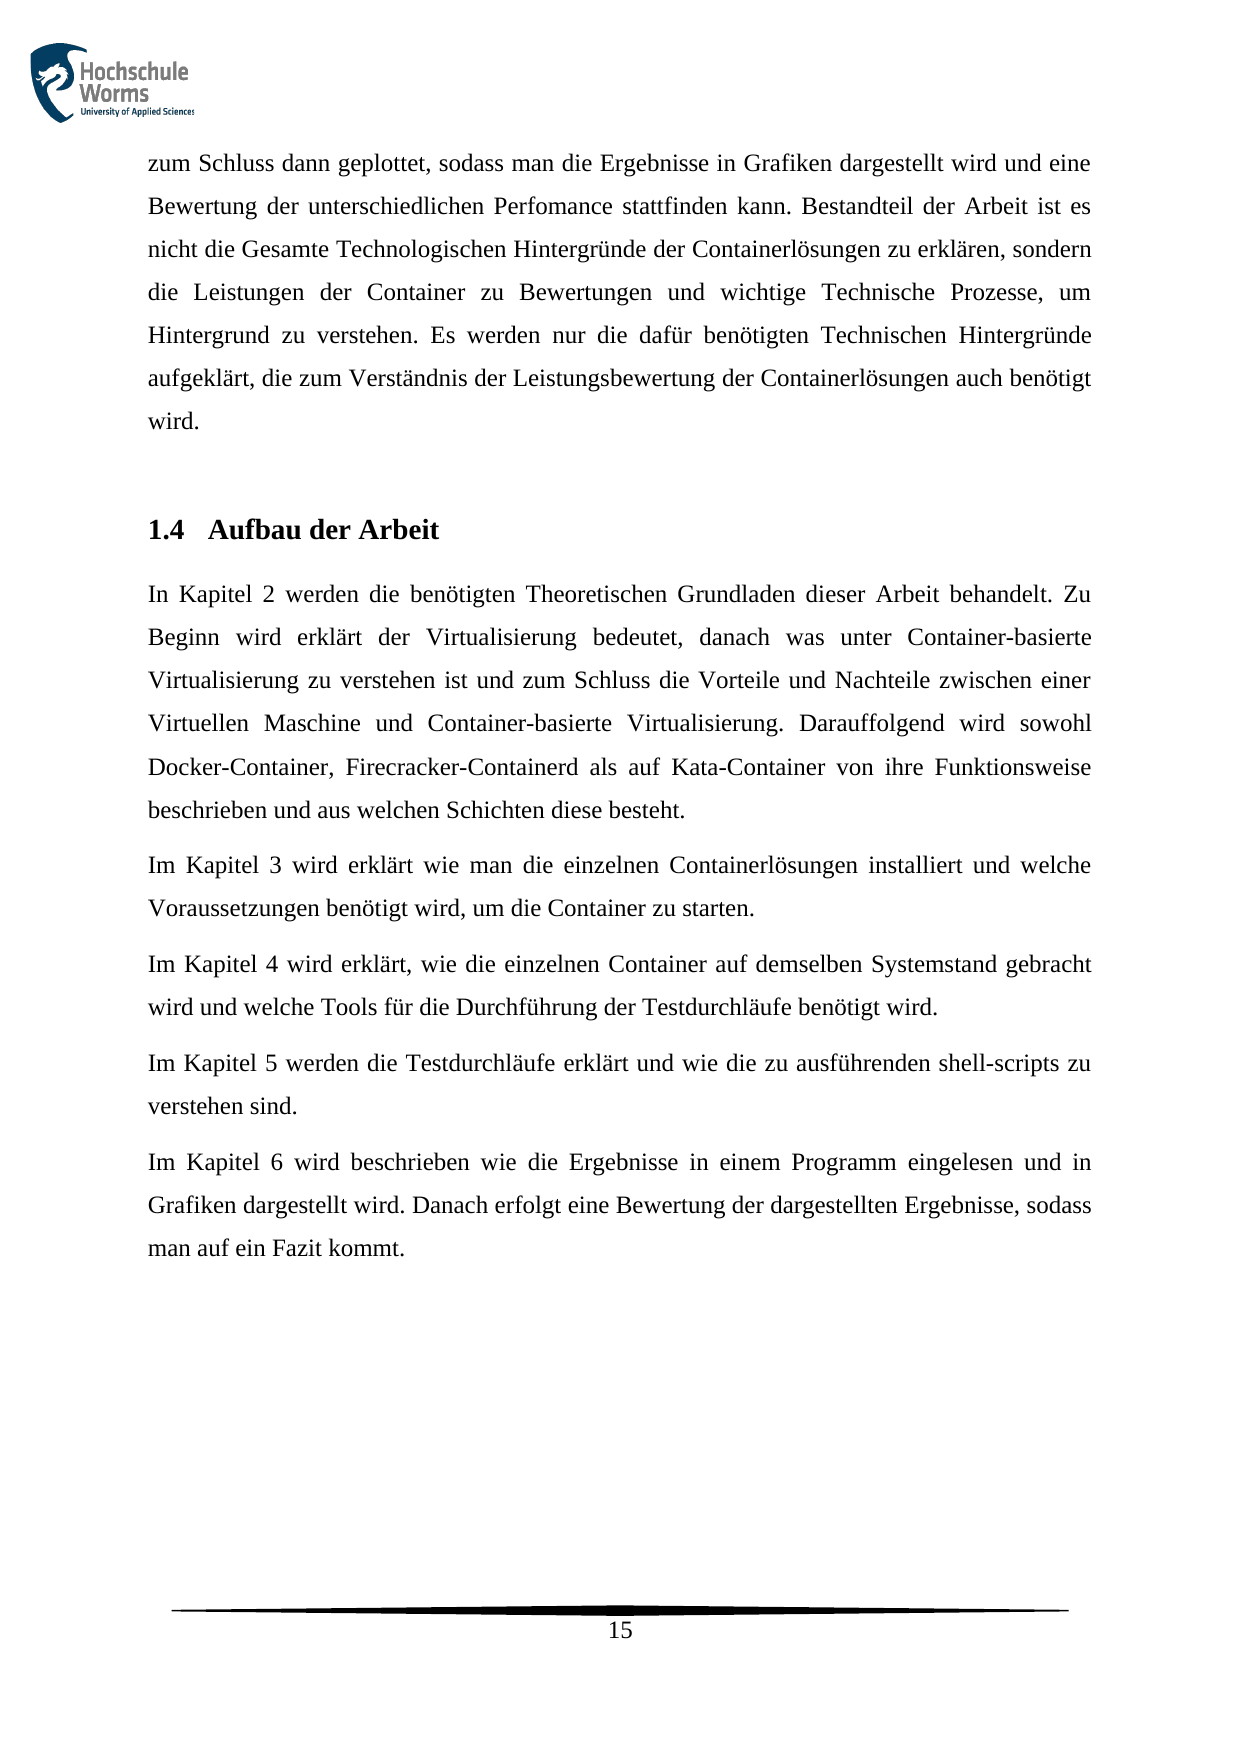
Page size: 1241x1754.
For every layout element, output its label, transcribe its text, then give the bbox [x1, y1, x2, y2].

subtitle Aufbau der Arbeit [148, 512, 1092, 546]
text Im Kapitel 5 werden die Testdurchläufe erklärt und wie die zu ausführenden shell-scripts zu verstehen sind. [148, 1048, 1092, 1120]
text Im Kapitel 3 wird erklärt wie man die einzelnen Containerlösungen installiert und welche Voraussetzungen benötigt wird, um die Container zu starten. [148, 850, 1092, 922]
text Im Kapitel 4 wird erklärt, wie die einzelnen Container auf demselben Systemstand gebracht wird und welche Tools für die Durchführung der Testdurchläufe benötigt wird. [148, 949, 1092, 1021]
text Im Kapitel 6 wird beschrieben wie die Ergebnisse in einem Programm eingelesen und in Grafiken dargestellt wird. Danach erfolgt eine Bewertung der dargestellten Ergebnisse, sodass man auf ein Fazit kommt. [148, 1147, 1092, 1262]
text In Kapitel 2 werden die benötigten Theoretischen Grundladen dieser Arbeit behandelt. Zu Beginn wird erklärt der Virtualisierung bedeutet, danach was unter Container-basierte Virtualisierung zu verstehen ist und zum Schluss die Vorteile und Nachteile zwischen einer Virtuellen Maschine und Container-basierte Virtualisierung. Darauffolgend wird sowohl Docker-Container, Firecracker-Containerd als auf Kata-Container von ihre Funktionsweise beschrieben und aus welchen Schichten diese besteht. [148, 579, 1092, 823]
text zum Schluss dann geplottet, sodass man die Ergebnisse in Grafiken dargestellt wird und eine Bewertung der unterschiedlichen Perfomance stattfinden kann. Bestandteil der Arbeit ist es nicht die Gesamte Technologischen Hintergründe der Containerlösungen zu erklären, sondern die Leistungen der Container zu Bewertungen und wichtige Technische Prozesse, um Hintergrund zu verstehen. Es werden nur die dafür benötigten Technischen Hintergründe aufgeklärt, die zum Verständnis der Leistungsbewertung der Containerlösungen auch benötigt wird. [148, 148, 1092, 435]
